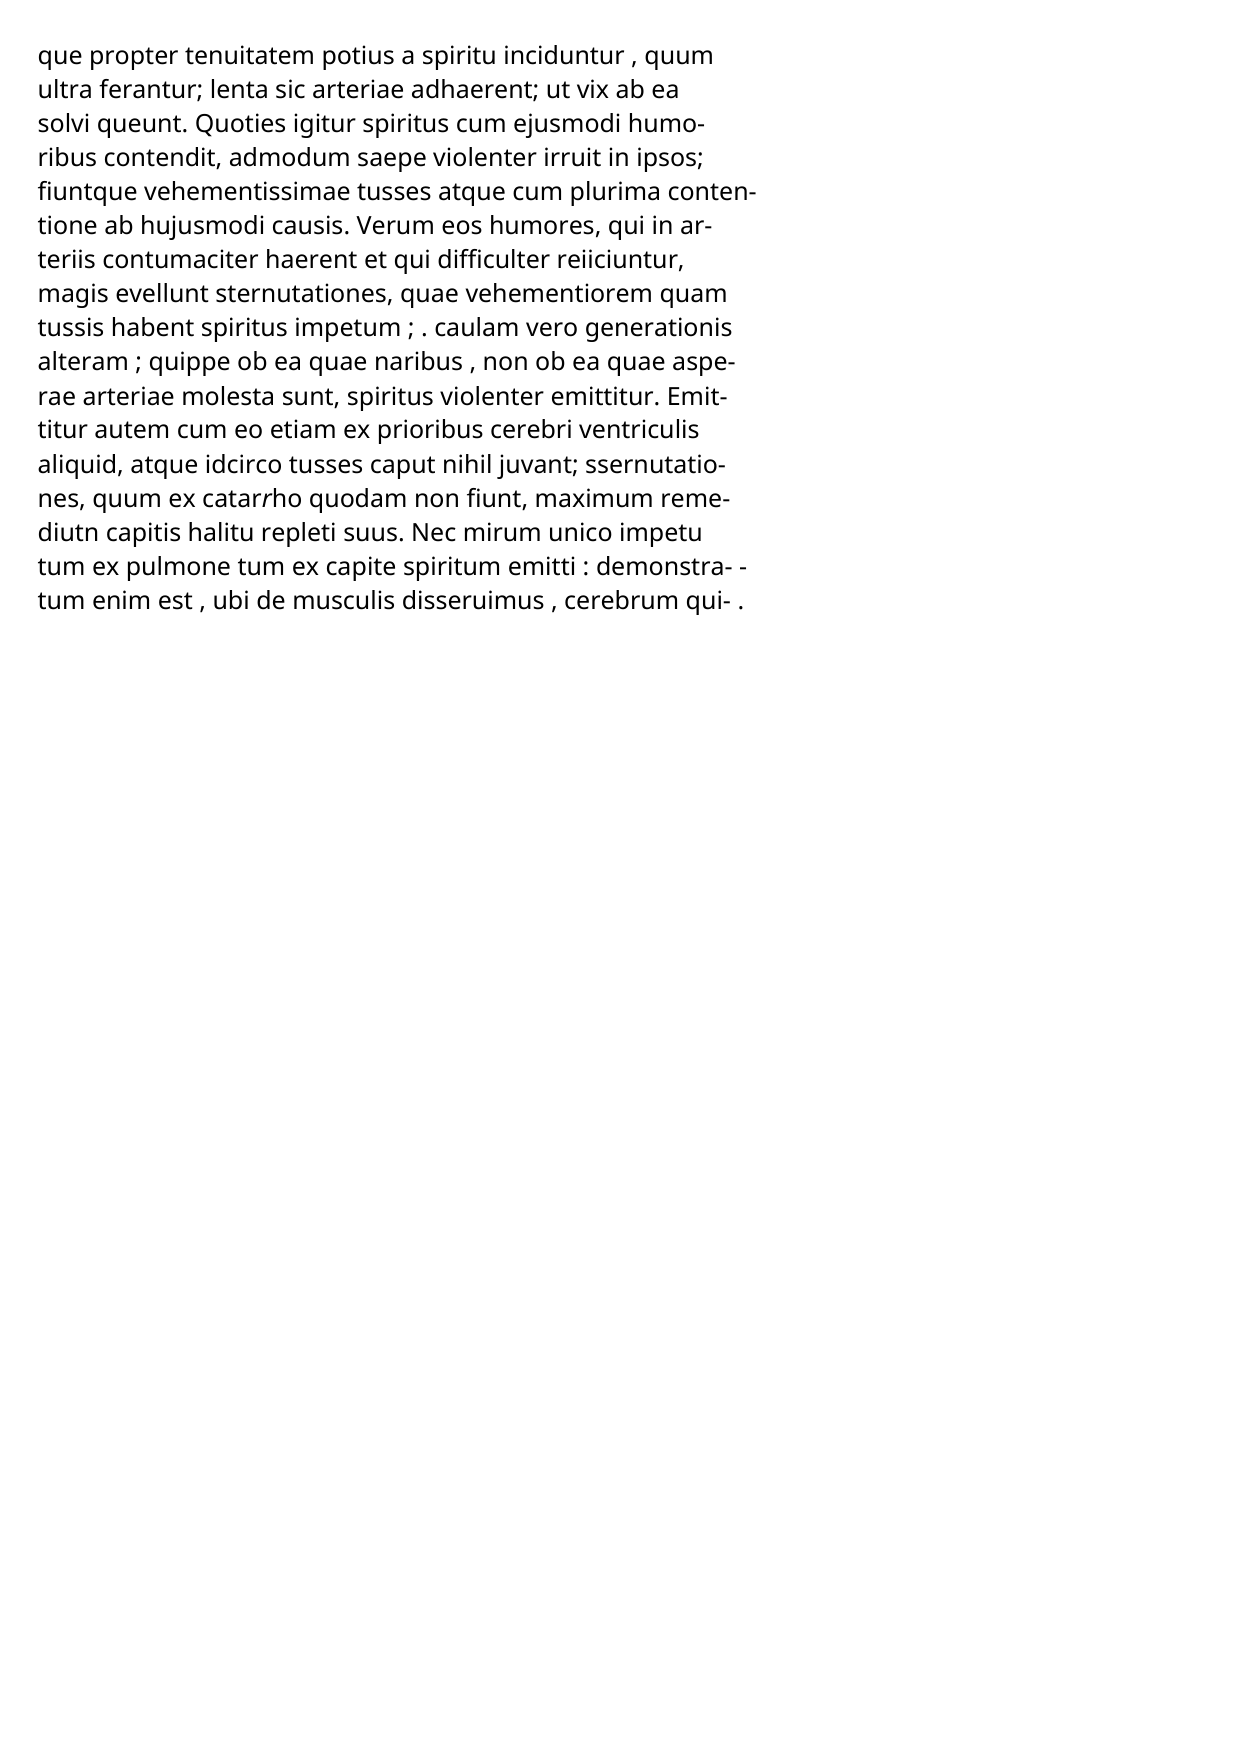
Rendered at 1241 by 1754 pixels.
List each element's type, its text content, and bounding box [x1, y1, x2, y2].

text que propter tenuitatem potius a spiritu inciduntur , quum ultra ferantur; lenta sic arteriae adhaerent; ut vix ab ea solvi queunt. Quoties igitur spiritus cum ejusmodi humo- ribus contendit, admodum saepe violenter irruit in ipsos; fiuntque vehementissimae tusses atque cum plurima conten- tione ab hujusmodi causis. Verum eos humores, qui in ar- teriis contumaciter haerent et qui difficulter reiiciuntur, magis evellunt sternutationes, quae vehementiorem quam tussis habent spiritus impetum ; . caulam vero generationis alteram ; quippe ob ea quae naribus , non ob ea quae aspe- rae arteriae molesta sunt, spiritus violenter emittitur. Emit- titur autem cum eo etiam ex prioribus cerebri ventriculis aliquid, atque idcirco tusses caput nihil juvant; ssernutatio- nes, quum ex catarrho quodam non fiunt, maximum reme- diutn capitis halitu repleti suus. Nec mirum unico impetu tum ex pulmone tum ex capite spiritum emitti : demonstra- - tum enim est , ubi de musculis disseruimus , cerebrum qui- . [37, 37, 1203, 617]
